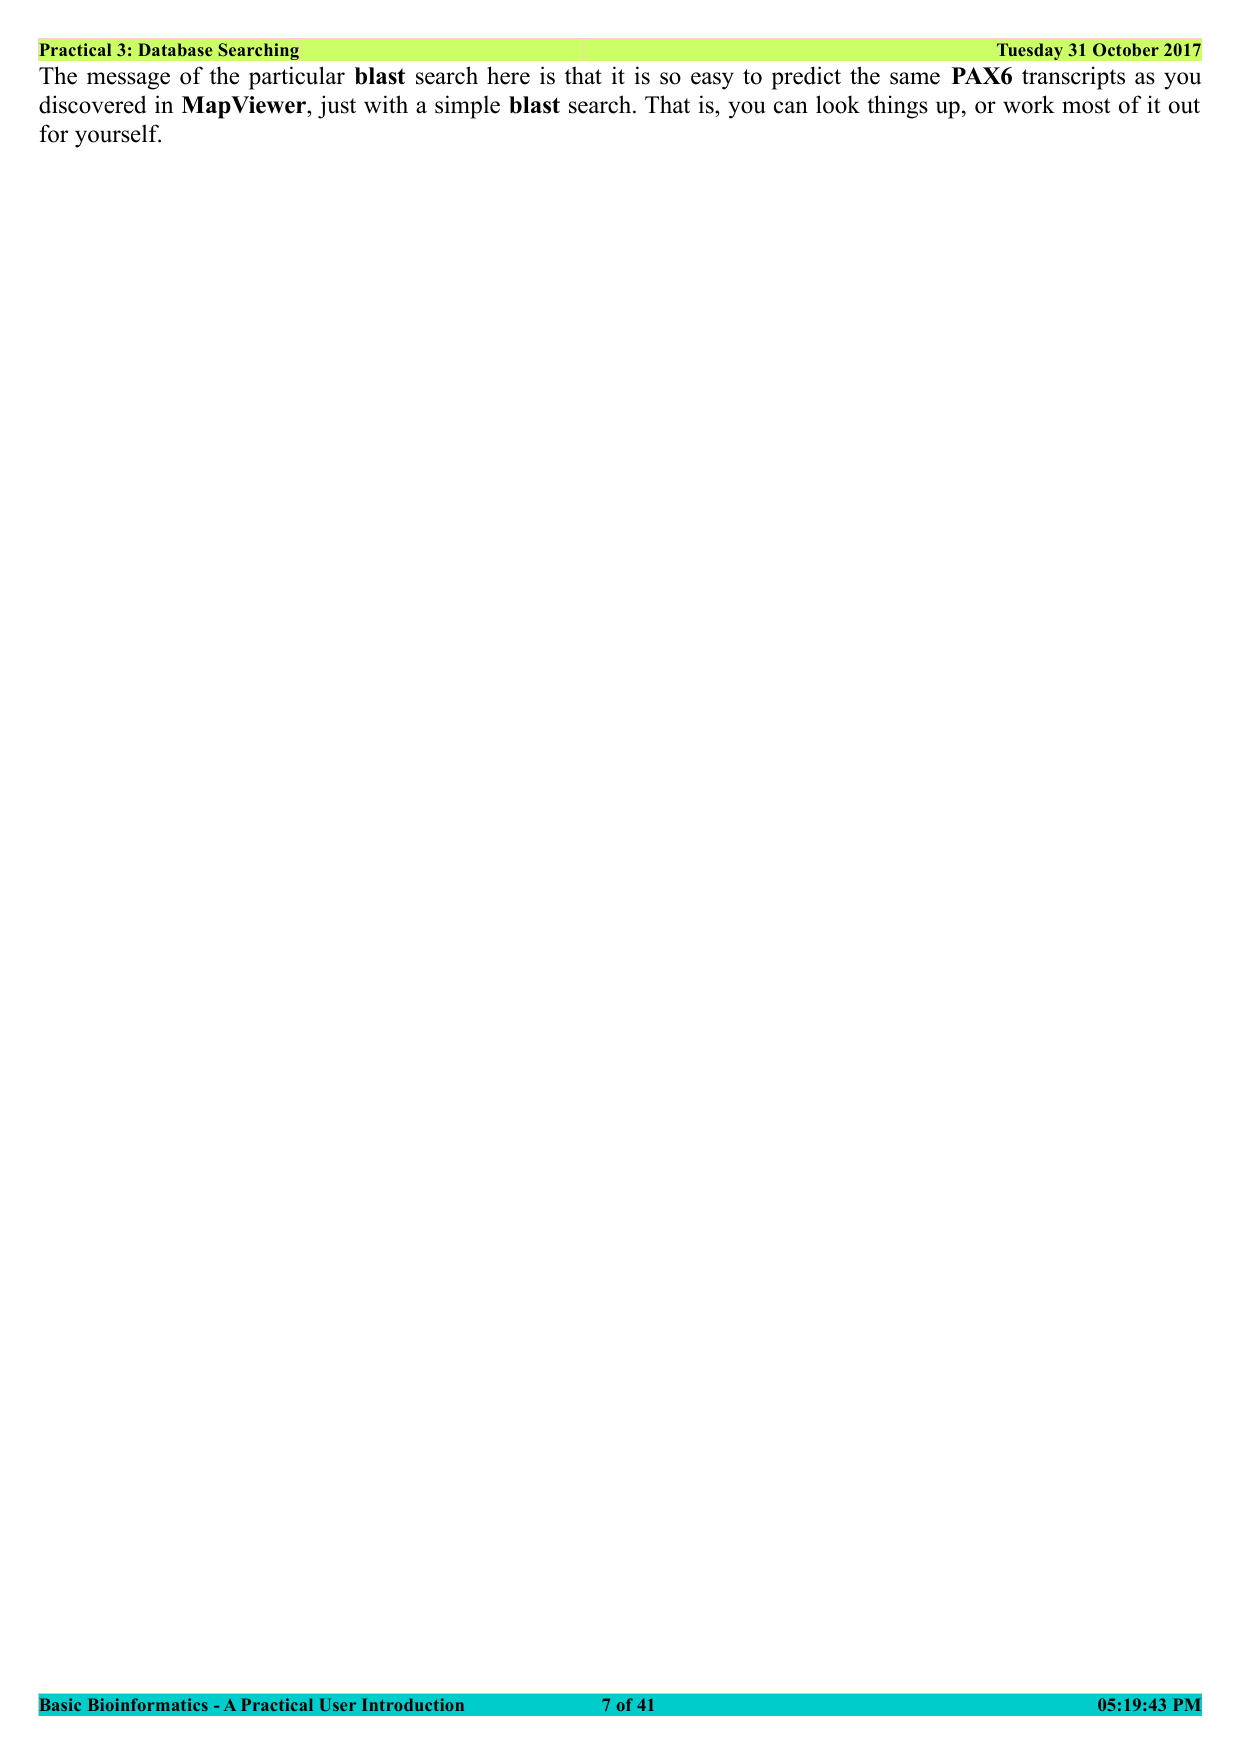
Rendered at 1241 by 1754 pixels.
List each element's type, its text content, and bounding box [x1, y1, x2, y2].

text The message of the particular blast search here is that it is so easy to predict the same PAX6 transcripts as you discovered in MapViewer, just with a simple blast search. That is, you can look things up, or work most of it out for yourself. [38, 61, 1202, 148]
